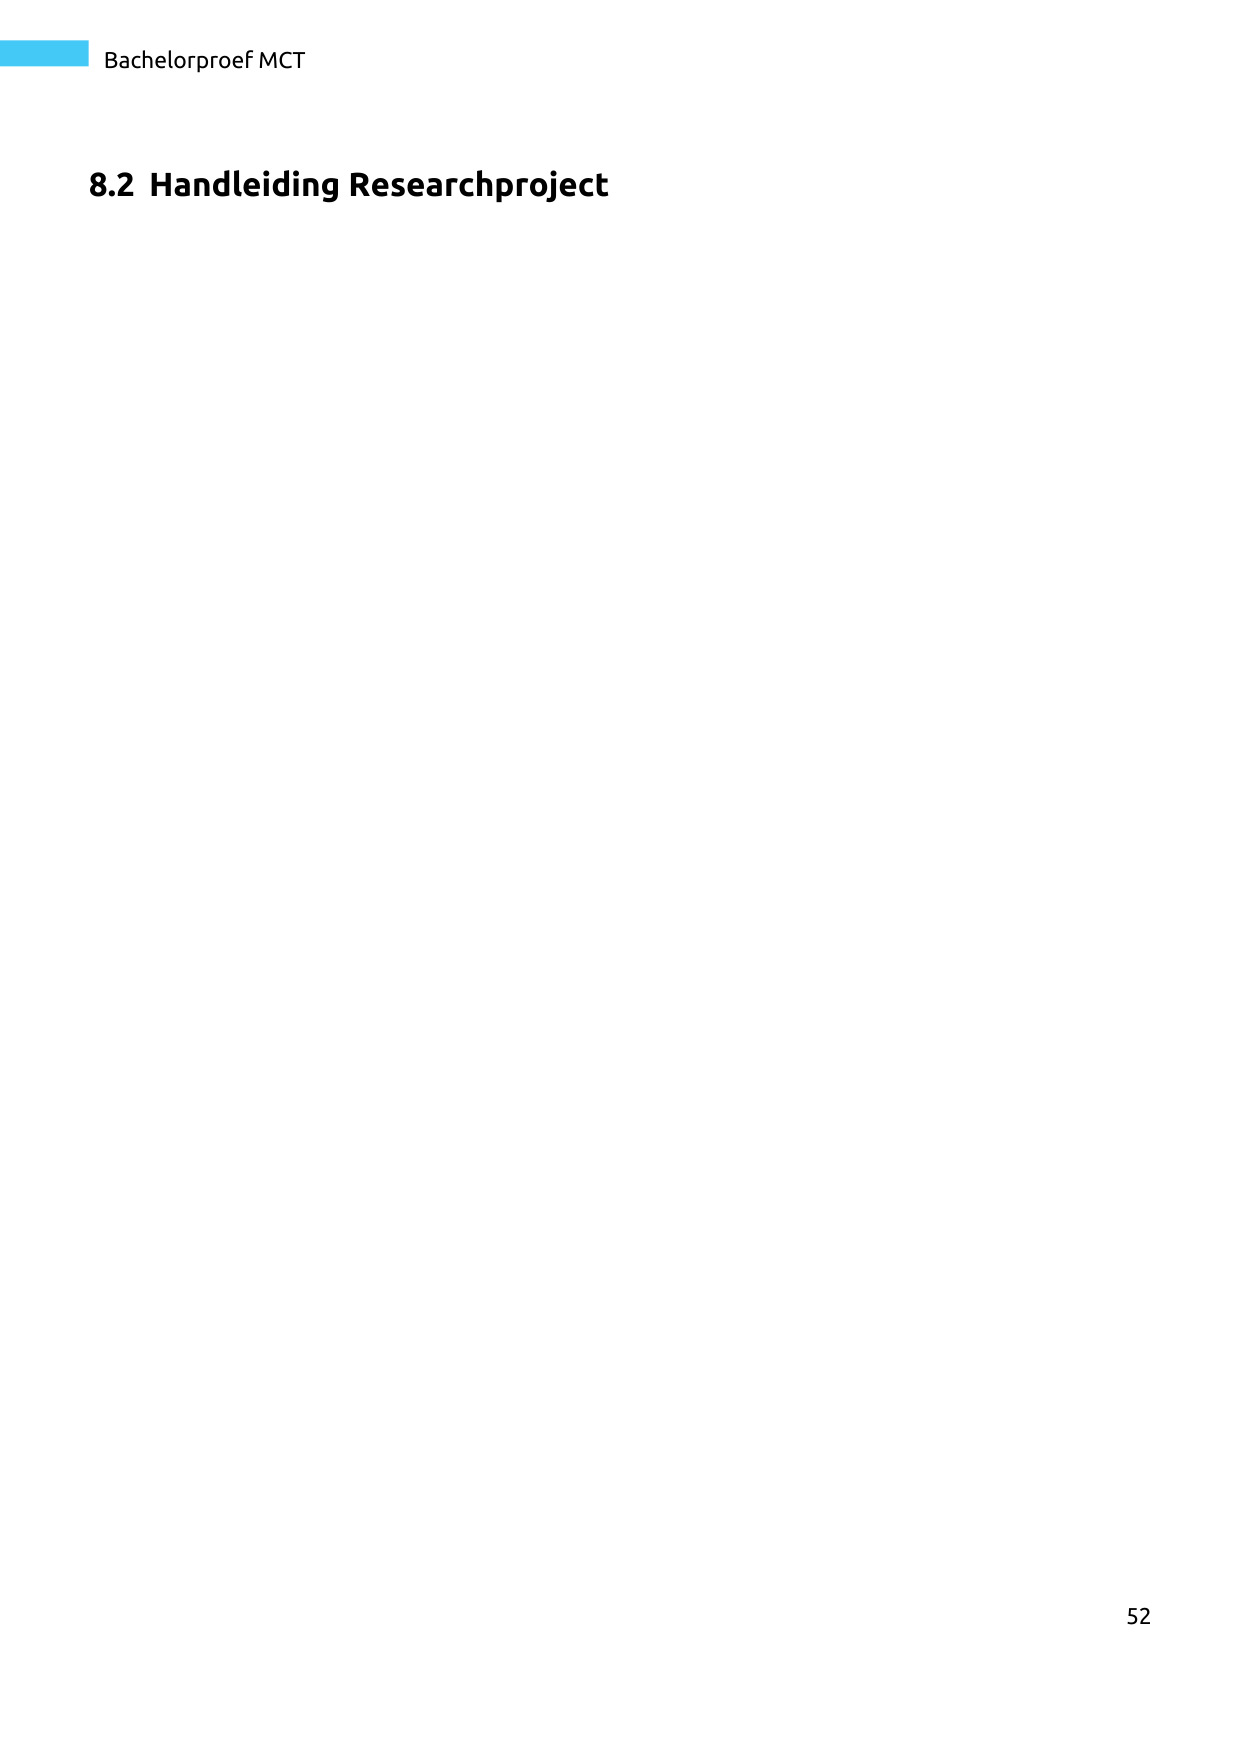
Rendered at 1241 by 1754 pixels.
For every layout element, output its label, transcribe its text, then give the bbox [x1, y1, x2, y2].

subtitle Handleiding Researchproject [89, 164, 1152, 202]
